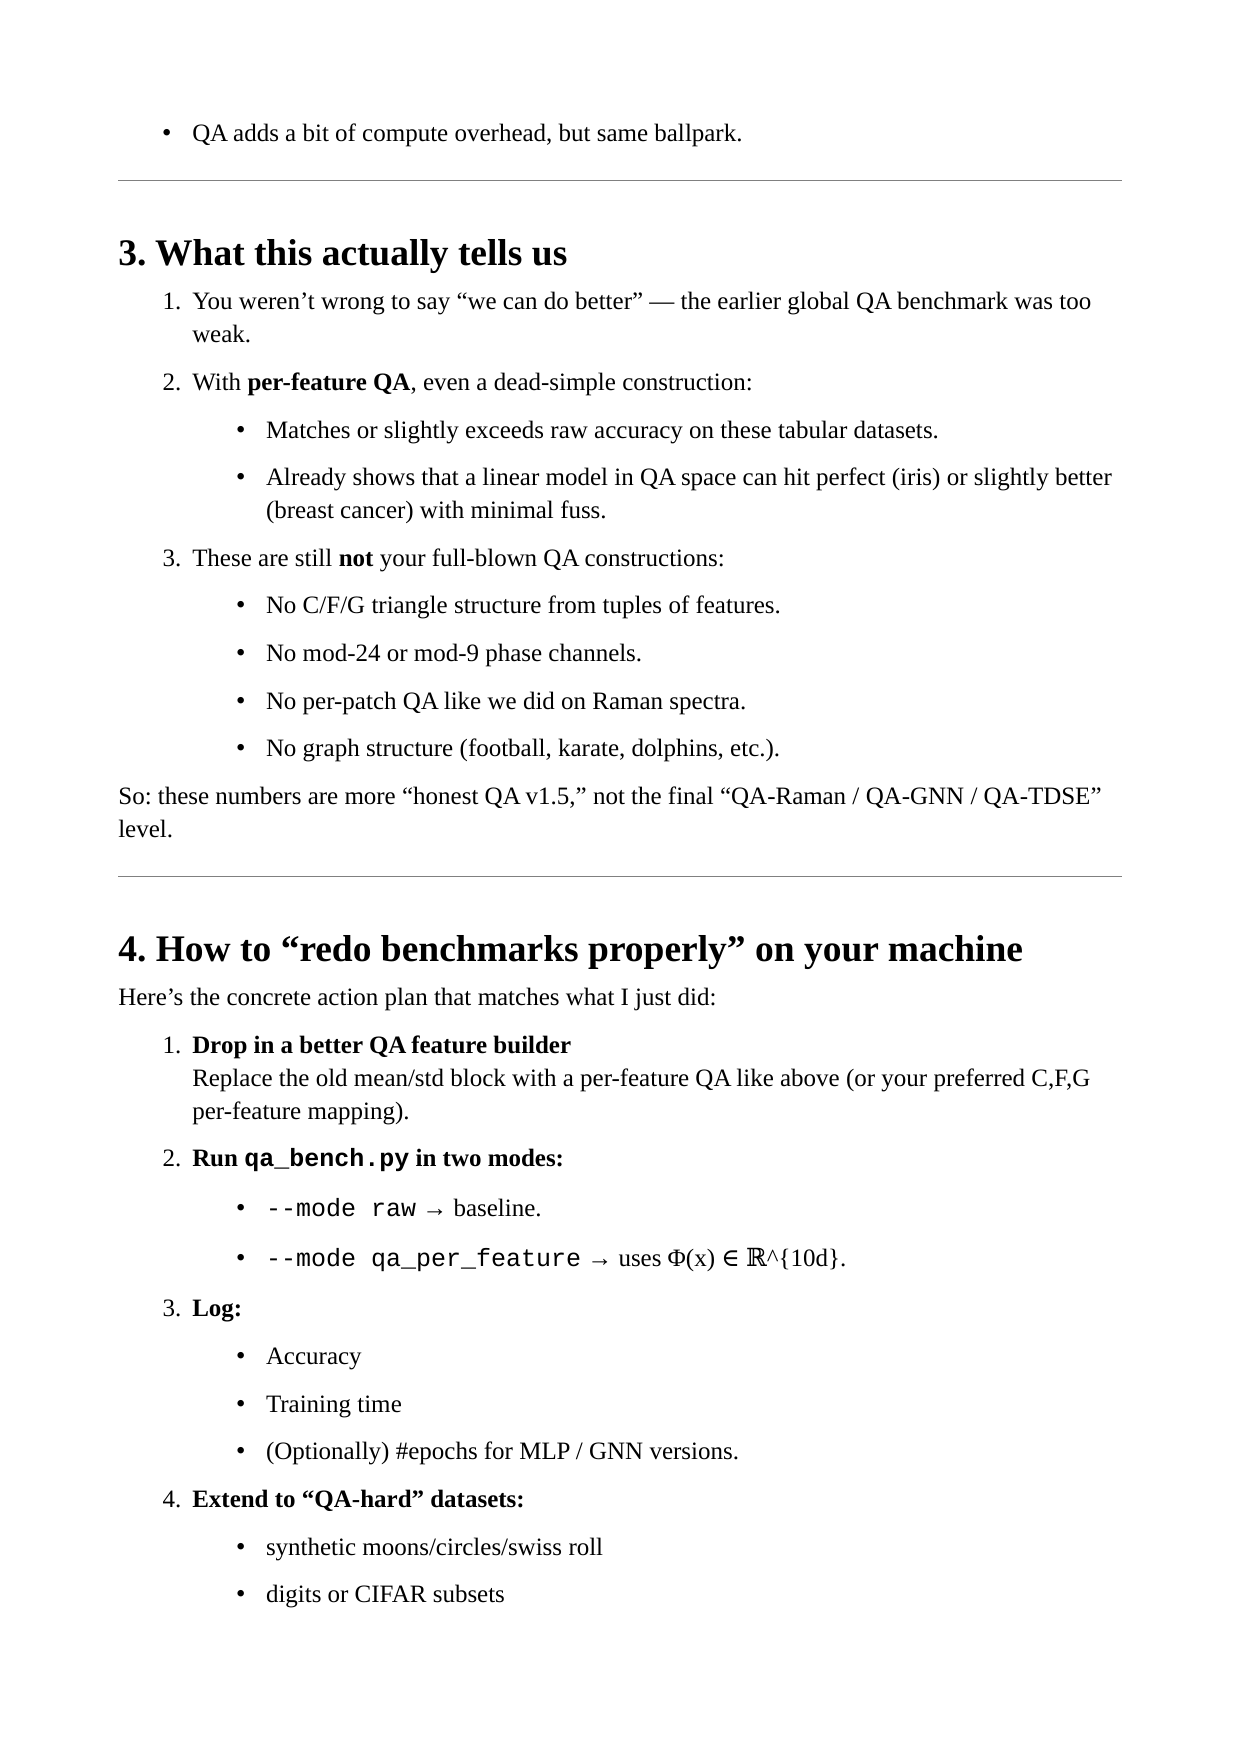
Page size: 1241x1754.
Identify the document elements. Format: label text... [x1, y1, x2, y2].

list These are still not your full-blown QA constructions: [162, 543, 1122, 572]
subtitle 4. How to “redo benchmarks properly” on your machine [118, 927, 1122, 970]
list --mode qa_per_feature → uses Φ(x) ∈ ℝ^{10d}. [236, 1243, 1122, 1274]
list digits or CIFAR subsets [236, 1579, 1122, 1608]
text Here’s the concrete action plan that matches what I just did: [118, 982, 1122, 1011]
list Log: [162, 1293, 1122, 1322]
list No C/F/G triangle structure from tuples of features. [236, 591, 1122, 619]
list No graph structure (football, karate, dolphins, etc.). [236, 733, 1122, 762]
list With per-feature QA, even a dead-simple construction: [162, 367, 1122, 396]
text So: these numbers are more “honest QA v1.5,” not the final “QA-Raman / QA-GNN / QA-TDSE” level. [118, 781, 1122, 843]
list Extend to “QA-hard” datasets: [162, 1484, 1122, 1513]
list No per-patch QA like we did on Raman spectra. [236, 686, 1122, 714]
list Accuracy [236, 1341, 1122, 1370]
list (Optionally) #epochs for MLP / GNN versions. [236, 1436, 1122, 1465]
list --mode raw → baseline. [236, 1193, 1122, 1224]
subtitle 3. What this actually tells us [118, 231, 1122, 274]
list Run qa_bench.py in two modes: [162, 1143, 1122, 1174]
list Training time [236, 1389, 1122, 1417]
list QA adds a bit of compute overhead, but same ballpark. [162, 118, 1122, 147]
list synthetic moons/circles/swiss roll [236, 1532, 1122, 1560]
list Already shows that a linear model in QA space can hit perfect (iris) or slightly better (breast cancer) with minimal fuss. [236, 462, 1122, 524]
list Drop in a better QA feature builder Replace the old mean/std block with a per-feature QA like above (or your preferred C,F,G per-feature mapping). [162, 1030, 1122, 1125]
list You weren’t wrong to say “we can do better” — the earlier global QA benchmark was too weak. [162, 286, 1122, 348]
list No mod-24 or mod-9 phase channels. [236, 638, 1122, 667]
list Matches or slightly exceeds raw accuracy on these tabular datasets. [236, 415, 1122, 443]
